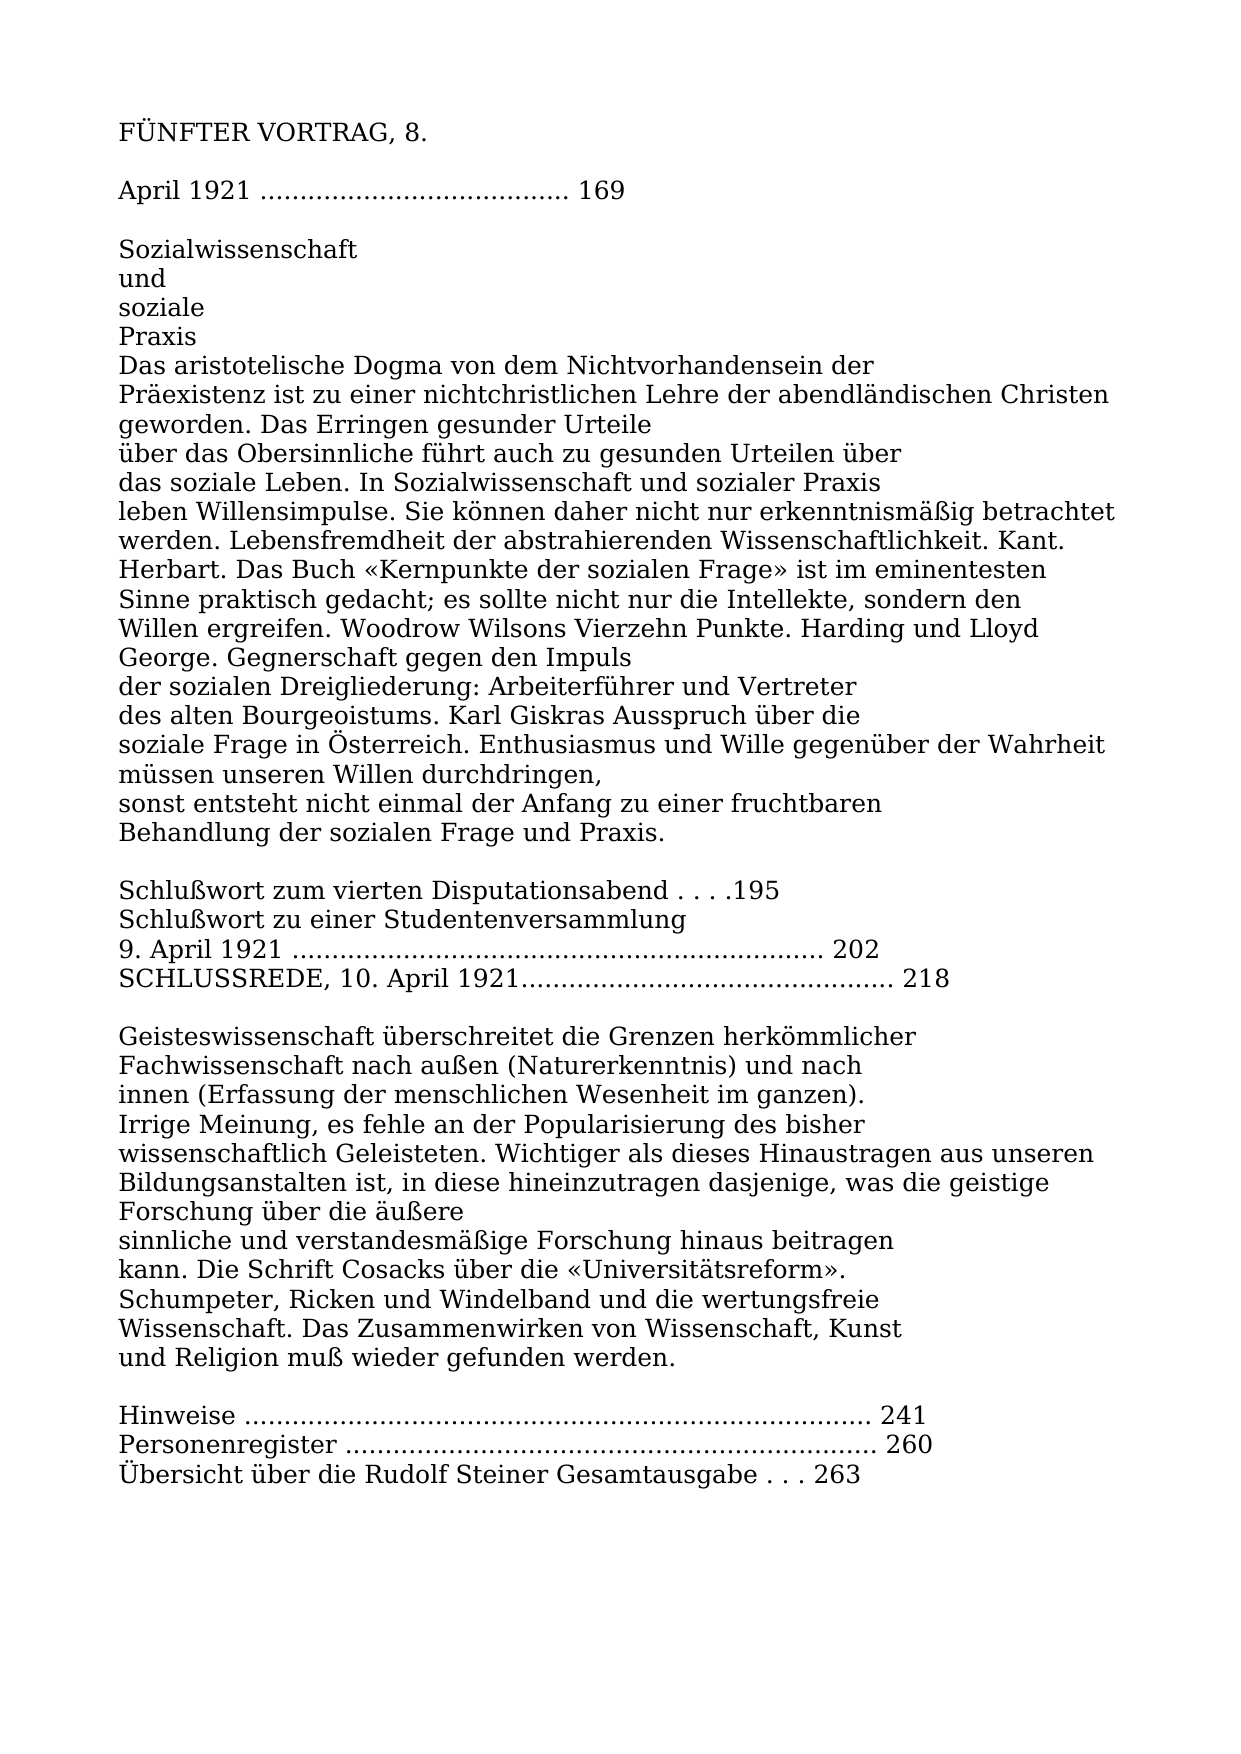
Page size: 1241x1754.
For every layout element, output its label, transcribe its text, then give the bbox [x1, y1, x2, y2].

text sonst entsteht nicht einmal der Anfang zu einer fruchtbaren [118, 789, 1122, 818]
text Geisteswissenschaft überschreitet die Grenzen herkömmlicher [118, 1022, 1122, 1051]
text innen (Erfassung der menschlichen Wesenheit im ganzen). [118, 1081, 1122, 1110]
text sinnliche und verstandesmäßige Forschung hinaus beitragen [118, 1226, 1122, 1256]
text Präexistenz ist zu einer nichtchristlichen Lehre der abendländischen Christen geworden. Das Erringen gesunder Urteile [118, 381, 1122, 439]
text und [118, 264, 1122, 293]
text Behandlung der sozialen Frage und Praxis. [118, 818, 1122, 847]
text und Religion muß wieder gefunden werden. [118, 1343, 1122, 1372]
text Irrige Meinung, es fehle an der Popularisierung des bisher [118, 1110, 1122, 1139]
text soziale Frage in Österreich. Enthusiasmus und Wille gegenüber der Wahrheit müssen unseren Willen durchdringen, [118, 731, 1122, 789]
text April 1921 ....................................... 169 [118, 176, 1122, 206]
text Hinweise ............................................................................... 241 [118, 1401, 1122, 1431]
text des alten Bourgeoistums. Karl Giskras Ausspruch über die [118, 701, 1122, 731]
text soziale [118, 293, 1122, 322]
text leben Willensimpulse. Sie können daher nicht nur erkenntnismäßig betrachtet werden. Lebensfremdheit der abstrahierenden Wissenschaftlichkeit. Kant. Herbart. Das Buch «Kernpunkte der sozialen Frage» ist im eminentesten Sinne praktisch gedacht; es sollte nicht nur die Intellekte, sondern den [118, 497, 1122, 614]
text FÜNFTER VORTRAG, 8. [118, 118, 1122, 147]
text das soziale Leben. In Sozialwissenschaft und sozialer Praxis [118, 468, 1122, 497]
text SCHLUSSREDE, 10. April 1921............................................... 218 [118, 964, 1122, 993]
text Praxis [118, 322, 1122, 351]
text kann. Die Schrift Cosacks über die «Universitätsreform». [118, 1256, 1122, 1285]
text Willen ergreifen. Woodrow Wilsons Vierzehn Punkte. Harding und Lloyd George. Gegnerschaft gegen den Impuls [118, 614, 1122, 672]
text Schlußwort zu einer Studentenversammlung [118, 906, 1122, 935]
text wissenschaftlich Geleisteten. Wichtiger als dieses Hinaustragen aus unseren Bildungsanstalten ist, in diese hineinzutragen dasjenige, was die geistige Forschung über die äußere [118, 1139, 1122, 1226]
text Personenregister ................................................................... 260 [118, 1431, 1122, 1460]
text über das Obersinnliche führt auch zu gesunden Urteilen über [118, 439, 1122, 468]
text Schumpeter, Ricken und Windelband und die wertungsfreie [118, 1285, 1122, 1314]
text 9. April 1921 ................................................................... 202 [118, 935, 1122, 964]
text Wissenschaft. Das Zusammenwirken von Wissenschaft, Kunst [118, 1314, 1122, 1343]
text der sozialen Dreigliederung: Arbeiterführer und Vertreter [118, 672, 1122, 701]
text Sozialwissenschaft [118, 235, 1122, 264]
text Schlußwort zum vierten Disputationsabend . . . .195 [118, 876, 1122, 906]
text Übersicht über die Rudolf Steiner Gesamtausgabe . . . 263 [118, 1460, 1122, 1489]
text Fachwissenschaft nach außen (Naturerkenntnis) und nach [118, 1051, 1122, 1081]
text Das aristotelische Dogma von dem Nichtvorhandensein der [118, 351, 1122, 381]
